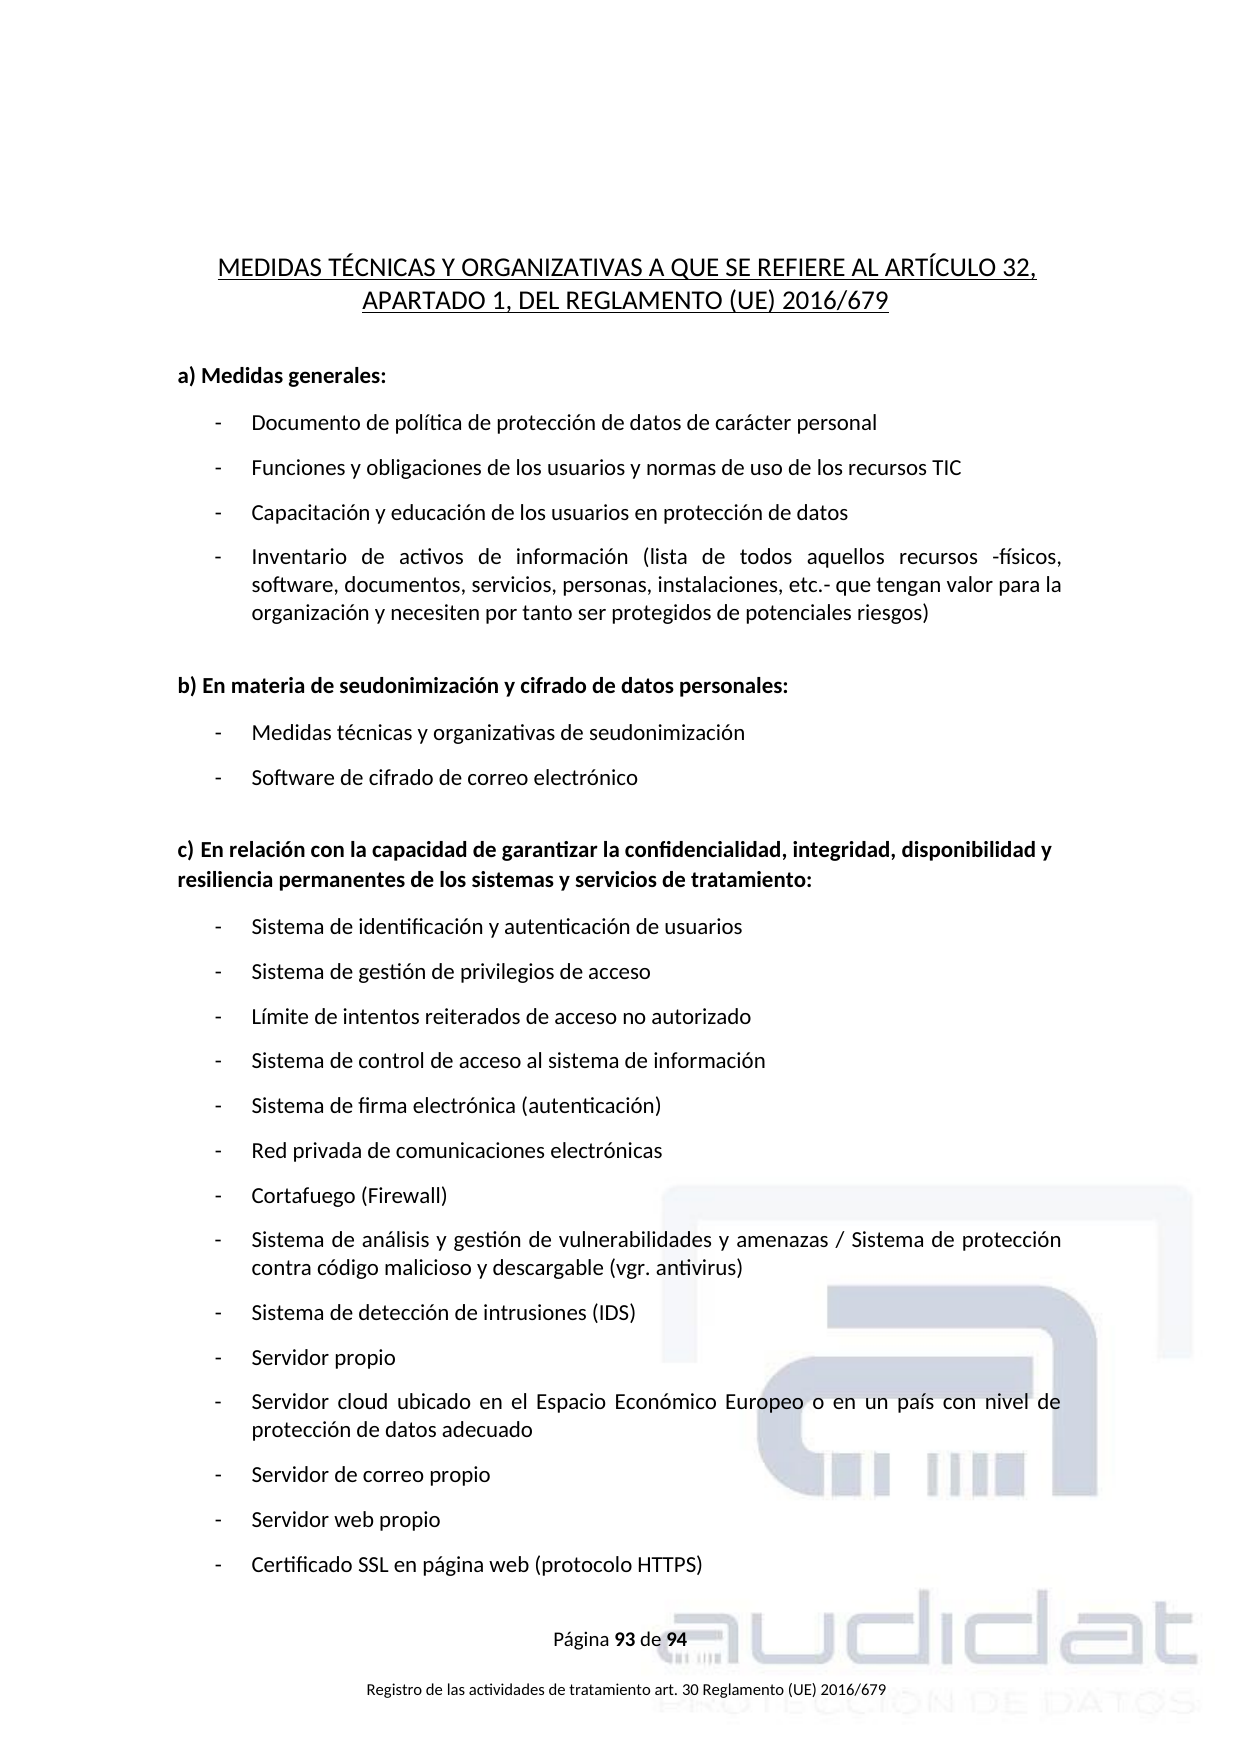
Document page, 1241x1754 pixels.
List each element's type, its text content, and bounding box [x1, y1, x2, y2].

list Servidor de correo propio [214, 1460, 1226, 1488]
list Red privada de comunicaciones electrónicas [214, 1136, 1226, 1164]
picture [640, 1209, 1215, 1298]
picture [640, 1533, 1215, 1550]
subtitle En materia de seudonimización y cifrado de datos personales: [177, 671, 1226, 699]
list Sistema de gestión de privilegios de acceso [214, 957, 1226, 985]
list Cortafuego (Firewall) [214, 1181, 1226, 1209]
list Software de cifrado de correo electrónico [214, 763, 1226, 791]
picture [640, 1371, 1215, 1460]
list Sistema de identificación y autenticación de usuarios [214, 912, 1226, 940]
list Sistema de análisis y gestión de vulnerabilidades y amenazas / Sistema de protección contra código malicioso y descargable (vgr. antivirus) [214, 1225, 1063, 1281]
text Registro de las actividades de tratamiento art. 30 Reglamento (UE) 2016/679 [366, 1679, 1226, 1700]
list Certificado SSL en página web (protocolo HTTPS) [214, 1550, 1226, 1578]
subtitle Medidas generales: [177, 361, 1226, 389]
picture [640, 1176, 1215, 1181]
text Página 93 de 94 [177, 1626, 1063, 1651]
subtitle En relación con la capacidad de garantizar la confidencialidad, integridad, disponibilidad y resiliencia permanentes de los sistemas y servicios de tratamiento: [177, 835, 1063, 893]
list Límite de intentos reiterados de acceso no autorizado [214, 1002, 1226, 1030]
list Documento de política de protección de datos de carácter personal [214, 408, 1226, 436]
picture [640, 1488, 1215, 1505]
list Capacitación y educación de los usuarios en protección de datos [214, 498, 1226, 526]
picture [640, 1578, 1215, 1679]
picture [640, 1700, 1215, 1725]
list Funciones y obligaciones de los usuarios y normas de uso de los recursos TIC [214, 453, 1226, 481]
list Sistema de firma electrónica (autenticación) [214, 1091, 1226, 1119]
list Sistema de detección de intrusiones (IDS) [214, 1298, 1226, 1326]
picture [640, 1326, 1215, 1343]
list Inventario de activos de información (lista de todos aquellos recursos -físicos, software, documentos, servicios, personas, instalaciones, etc.- que tengan valor para la organización y necesiten por tanto ser protegidos de potenciales riesgos) [214, 542, 1064, 626]
list Servidor web propio [214, 1505, 1226, 1533]
list Servidor cloud ubicado en el Espacio Económico Europeo o en un país con nivel de protección de datos adecuado [214, 1387, 1063, 1443]
list Medidas técnicas y organizativas de seudonimización [214, 718, 1226, 746]
list Servidor propio [214, 1343, 1226, 1371]
subtitle MEDIDAS TÉCNICAS Y ORGANIZATIVAS A QUE SE REFIERE AL ARTÍCULO 32, APARTADO 1, DEL REGLAMENTO (UE) 2016/679 [217, 251, 1073, 317]
list Sistema de control de acceso al sistema de información [214, 1046, 1226, 1074]
